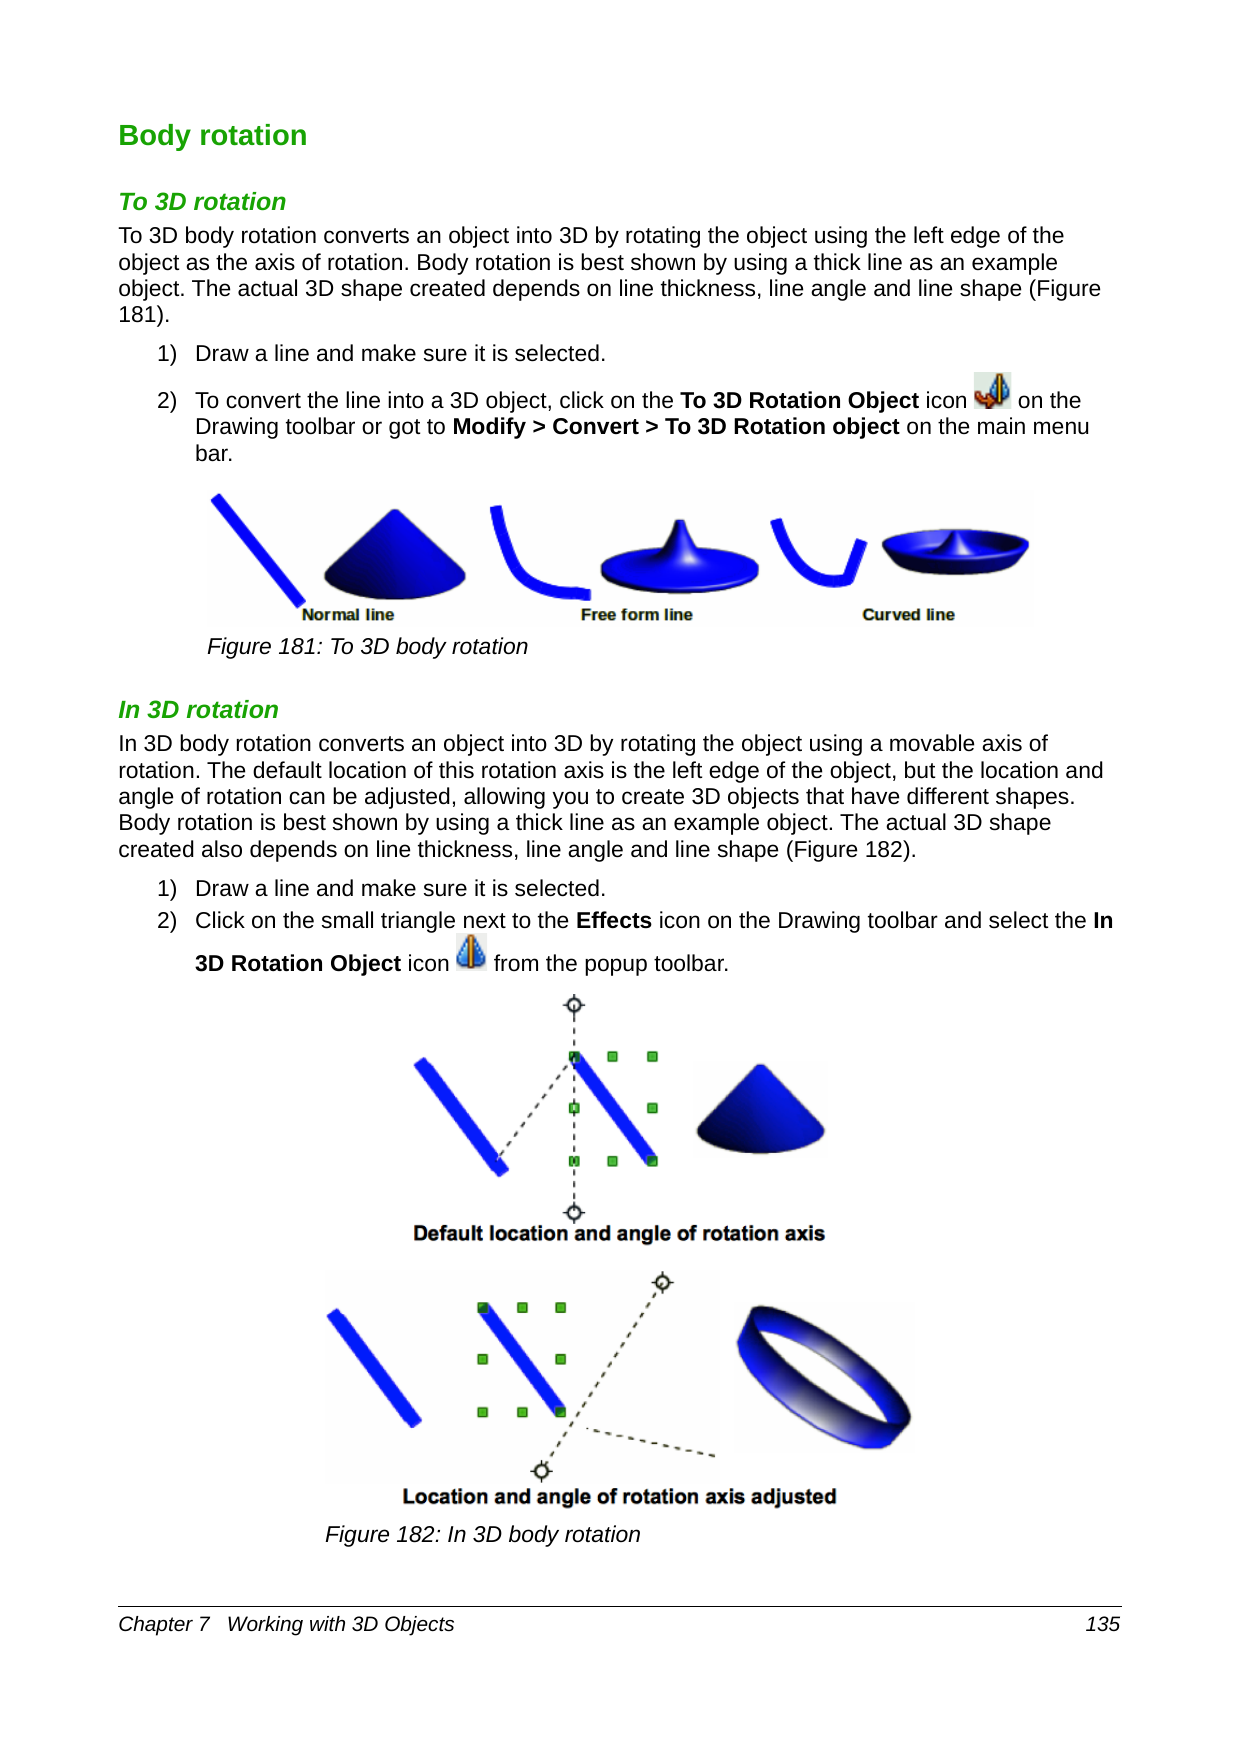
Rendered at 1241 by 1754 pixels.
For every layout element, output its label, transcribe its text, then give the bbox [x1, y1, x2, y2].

subtitle To 3D rotation [118, 187, 1122, 216]
picture [206, 490, 1034, 627]
subtitle Body rotation [118, 118, 1122, 152]
list To convert the line into a 3D object, click on the To 3D Rotation Object icon on the Drawing toolbar or got to Modify > Convert > To 3D Rotation object on the main menu bar. [177, 373, 1122, 466]
text Figure 181: To 3D body rotation [207, 633, 1033, 659]
list Draw a line and make sure it is selected. [177, 340, 1122, 367]
text In 3D body rotation converts an object into 3D by rotating the object using a movable axis of rotation. The default location of this rotation axis is the left edge of the object, but the location and angle of rotation can be adjusted, allowing you to create 3D objects that have different shapes. Body rotation is best shown by using a thick line as an example object. The actual 3D shape created also depends on line thickness, line angle and line shape (Figure 182). [118, 730, 1122, 862]
text Figure 182: In 3D body rotation [325, 1521, 915, 1547]
subtitle In 3D rotation [118, 695, 1122, 724]
picture [973, 372, 1012, 409]
text To 3D body rotation converts an object into 3D by rotating the object using the left edge of the object as the axis of rotation. Body rotation is best shown by using a thick line as an example object. The actual 3D shape created depends on line thickness, line angle and line shape (Figure 181). [118, 222, 1122, 328]
picture [325, 994, 916, 1515]
list Draw a line and make sure it is selected. [177, 874, 1122, 901]
list Click on the small triangle next to the Effects icon on the Drawing toolbar and select the In 3D Rotation Object icon from the popup toolbar. [177, 907, 1122, 976]
picture [456, 933, 488, 971]
